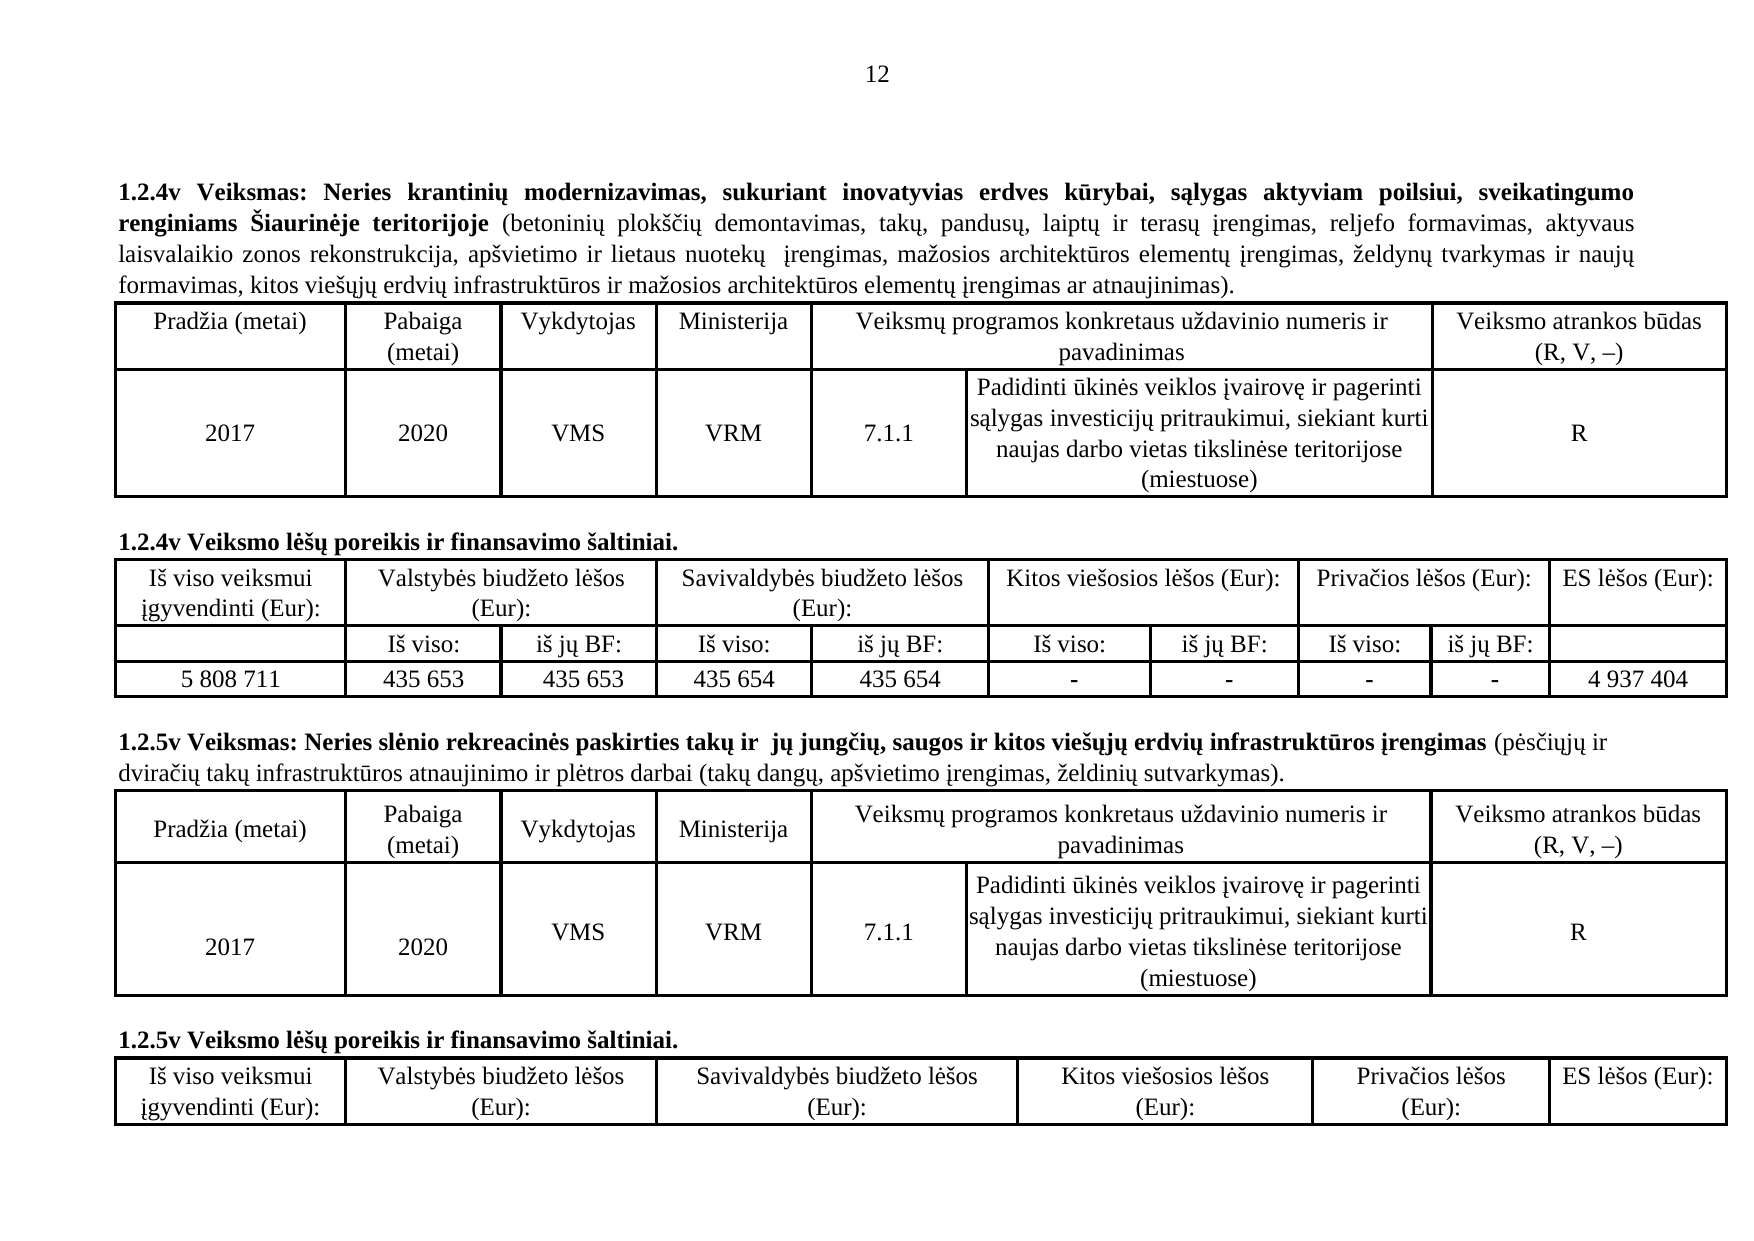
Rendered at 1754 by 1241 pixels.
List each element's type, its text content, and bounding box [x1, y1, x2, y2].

table_cell iš jų BF: [1152, 627, 1297, 659]
table_header Iš viso veiksmui įgyvendinti (Eur): [117, 1060, 344, 1123]
table_cell Iš viso: [658, 627, 810, 659]
table_cell - [1152, 663, 1297, 695]
table_cell iš jų BF: [503, 627, 655, 659]
table_cell 2020 [347, 371, 499, 495]
table_cell VRM [658, 864, 810, 993]
table_header Pabaiga (metai) [347, 305, 499, 367]
table_cell 435 653 [347, 663, 499, 695]
table_cell [117, 627, 344, 659]
table_cell - [1433, 663, 1548, 695]
table_header ES lėšos (Eur): [1551, 561, 1725, 624]
table_header Ministerija [658, 792, 810, 861]
table_header Pradžia (metai) [117, 792, 344, 861]
table_cell R [1434, 371, 1725, 495]
table_cell 5 808 711 [117, 663, 344, 695]
table_cell Iš viso: [347, 627, 499, 659]
table_header Kitos viešosios lėšos (Eur): [990, 561, 1297, 624]
table_cell 7.1.1 [813, 864, 965, 993]
table_cell 2017 [117, 371, 344, 495]
table_header Veiksmo atrankos būdas (R, V, –) [1433, 792, 1725, 861]
table_header Privačios lėšos (Eur): [1300, 561, 1548, 624]
table_header Veiksmo atrankos būdas (R, V, –) [1434, 305, 1725, 367]
text 1.2.5v Veiksmas: Neries slėnio rekreacinės paskirties takų ir jų jungčių, saugos ir kitos viešųjų erdvių infrastruktūros įrengimas (pėsčiųjų ir dviračių takų infrastruktūros atnaujinimo ir plėtros darbai (takų dangų, apšvietimo įrengimas, želdinių sutvarkymas). [118, 727, 1636, 787]
table_header Vykdytojas [503, 792, 655, 861]
table_header Privačios lėšos (Eur): [1314, 1060, 1548, 1123]
table_header Veiksmų programos konkretaus uždavinio numeris ir pavadinimas [813, 792, 1429, 861]
table_cell 7.1.1 [813, 371, 965, 495]
table_header Valstybės biudžeto lėšos (Eur): [347, 561, 655, 624]
text 1.2.4v Veiksmo lėšų poreikis ir finansavimo šaltiniai. [118, 527, 1636, 556]
table_header Savivaldybės biudžeto lėšos (Eur): [658, 561, 987, 624]
table_cell Padidinti ūkinės veiklos įvairovę ir pagerinti sąlygas investicijų pritraukimui, siekiant kurti naujas darbo vietas tikslinėse teritorijose (miestuose) [968, 864, 1429, 993]
table_header ES lėšos (Eur): [1551, 1060, 1725, 1123]
table_header Kitos viešosios lėšos (Eur): [1019, 1060, 1311, 1123]
table_header Pradžia (metai) [117, 305, 344, 367]
table_cell VMS [503, 864, 655, 993]
table_header Ministerija [658, 305, 810, 367]
table_cell 2020 [347, 864, 499, 993]
table_header Iš viso veiksmui įgyvendinti (Eur): [117, 561, 344, 624]
table_cell 2017 [117, 864, 344, 993]
table_header Pabaiga (metai) [347, 792, 499, 861]
table_cell VMS [503, 371, 655, 495]
table_cell Iš viso: [1300, 627, 1429, 659]
table_header Valstybės biudžeto lėšos (Eur): [347, 1060, 655, 1123]
table_cell 435 654 [658, 663, 810, 695]
table_cell 435 653 [503, 663, 655, 695]
table_cell 4 937 404 [1551, 663, 1725, 695]
table_cell Padidinti ūkinės veiklos įvairovę ir pagerinti sąlygas investicijų pritraukimui, siekiant kurti naujas darbo vietas tikslinėse teritorijose (miestuose) [968, 371, 1431, 495]
table_header Veiksmų programos konkretaus uždavinio numeris ir pavadinimas [813, 305, 1431, 367]
table_cell [1551, 627, 1725, 659]
table_cell iš jų BF: [813, 627, 987, 659]
table_header Vykdytojas [503, 305, 655, 367]
table_cell R [1433, 864, 1725, 993]
table_cell Iš viso: [990, 627, 1149, 659]
table_cell - [1300, 663, 1429, 695]
table_cell 435 654 [813, 663, 987, 695]
table_header Savivaldybės biudžeto lėšos (Eur): [658, 1060, 1016, 1123]
table_cell VRM [658, 371, 810, 495]
text 1.2.4v Veiksmas: Neries krantinių modernizavimas, sukuriant inovatyvias erdves kūrybai, sąlygas aktyviam poilsiui, sveikatingumo renginiams Šiaurinėje teritorijoje (betoninių plokščių demontavimas, takų, pandusų, laiptų ir terasų įrengimas, reljefo formavimas, aktyvaus laisvalaikio zonos rekonstrukcija, apšvietimo ir lietaus nuotekų įrengimas, mažosios architektūros elementų įrengimas, želdynų tvarkymas ir naujų formavimas, kitos viešųjų erdvių infrastruktūros ir mažosios architektūros elementų įrengimas ar atnaujinimas). [118, 177, 1636, 299]
table_cell - [990, 663, 1149, 695]
table_cell iš jų BF: [1433, 627, 1548, 659]
text 1.2.5v Veiksmo lėšų poreikis ir finansavimo šaltiniai. [118, 1025, 1636, 1054]
